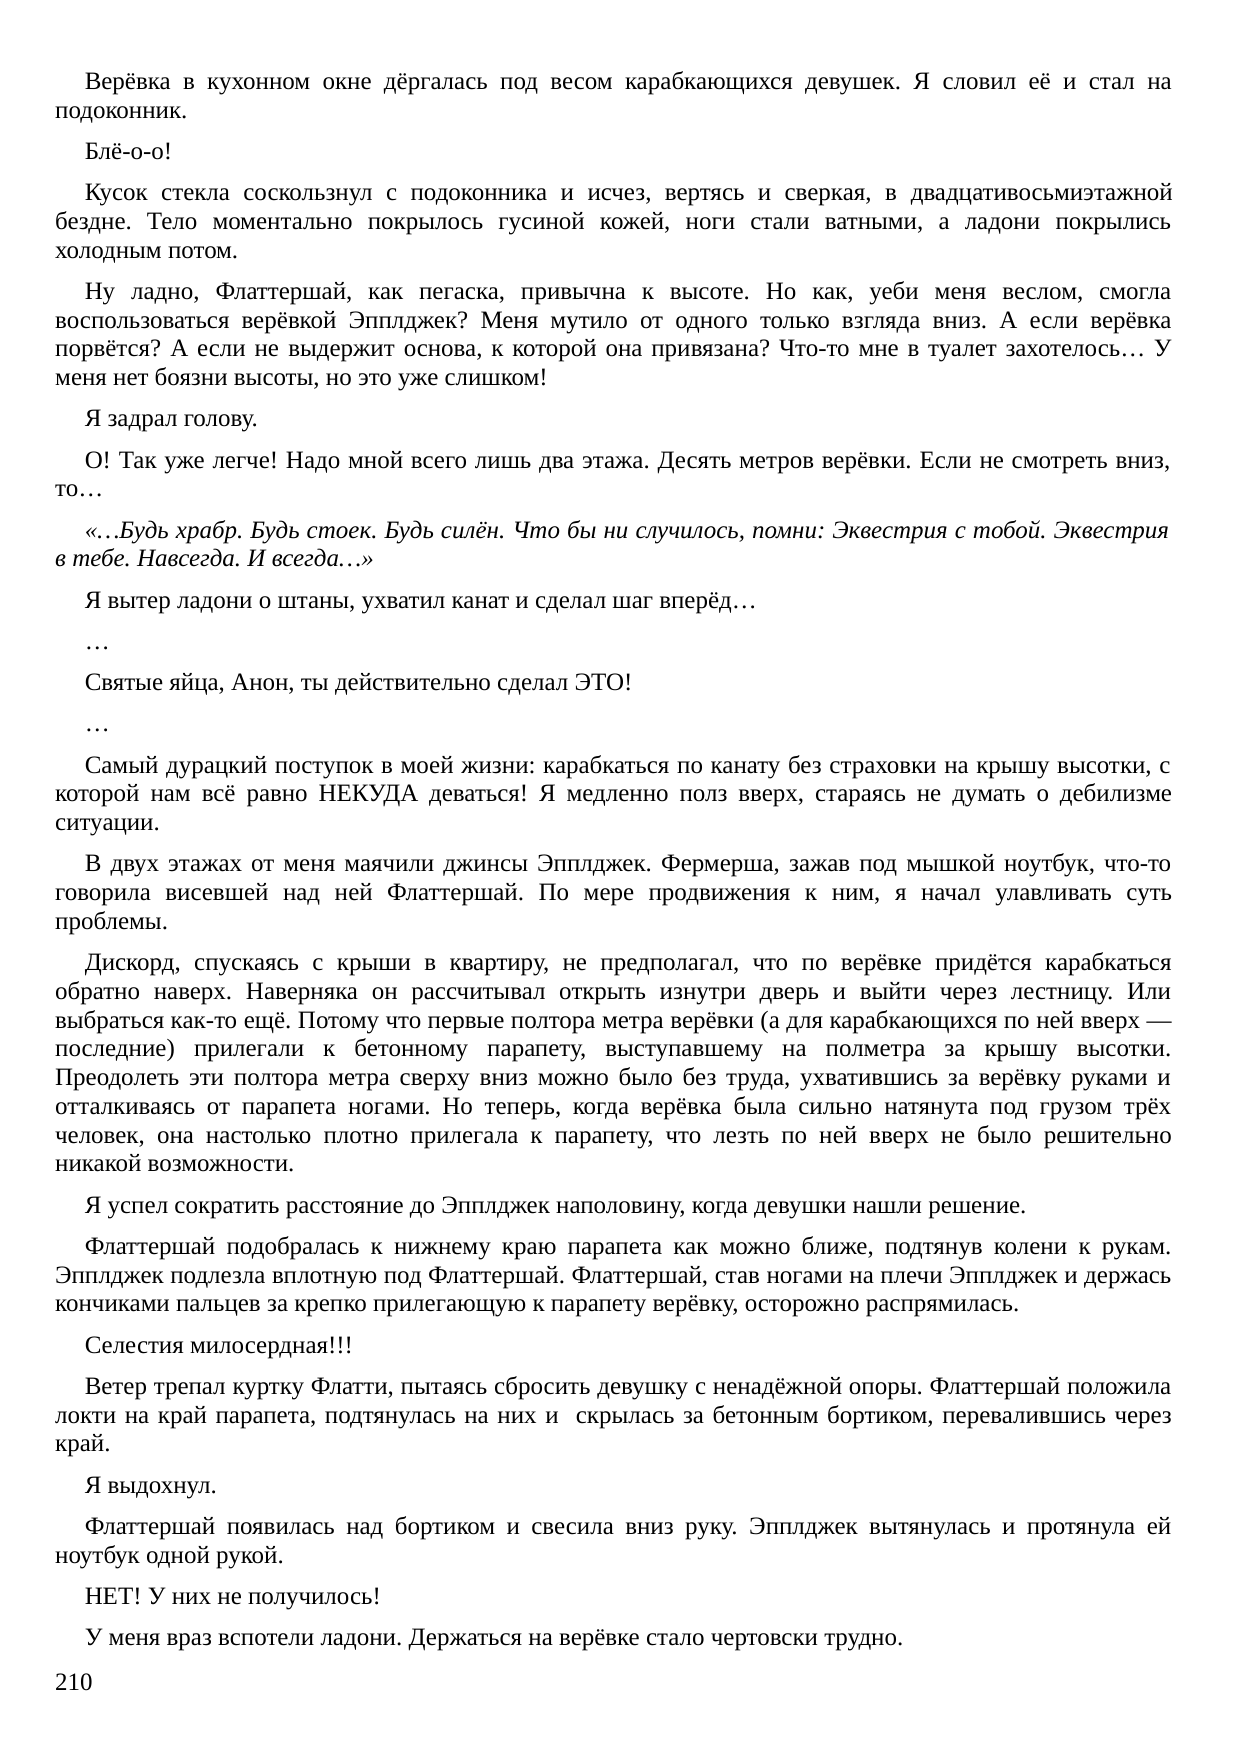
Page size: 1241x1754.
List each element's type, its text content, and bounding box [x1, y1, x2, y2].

text Блё-о-о! [55, 136, 1173, 165]
text НЕТ! У них не получилось! [55, 1581, 1173, 1610]
text Я задрал голову. [55, 403, 1173, 432]
text Я выдохнул. [55, 1470, 1173, 1498]
text Кусок стекла соскользнул с подоконника и исчез, вертясь и сверкая, в двадцативосьмиэтажной бездне. Тело моментально покрылось гусиной кожей, ноги стали ватными, а ладони покрылись холодным потом. [55, 177, 1173, 263]
text Святые яйца, Анон, ты действительно сделал ЭТО! [55, 667, 1173, 696]
text Флаттершай подобралась к нижнему краю парапета как можно ближе, подтянув колени к рукам. Эпплджек подлезла вплотную под Флаттершай. Флаттершай, став ногами на плечи Эпплджек и держась кончиками пальцев за крепко прилегающую к парапету верёвку, осторожно распрямилась. [55, 1231, 1173, 1317]
text У меня враз вспотели ладони. Держаться на верёвке стало чертовски трудно. [55, 1622, 1173, 1651]
text О! Так уже легче! Надо мной всего лишь два этажа. Десять метров верёвки. Если не смотреть вниз, то… [55, 445, 1173, 502]
text Дискорд, спускаясь с крыши в квартиру, не предполагал, что по верёвке придётся карабкаться обратно наверх. Наверняка он рассчитывал открыть изнутри дверь и выйти через лестницу. Или выбраться как-то ещё. Потому что первые полтора метра верёвки (а для карабкающихся по ней вверх — последние) прилегали к бетонному парапету, выступавшему на полметра за крышу высотки. Преодолеть эти полтора метра сверху вниз можно было без труда, ухватившись за верёвку руками и отталкиваясь от парапета ногами. Но теперь, когда верёвка была сильно натянута под грузом трёх человек, она настолько плотно прилегала к парапету, что лезть по ней вверх не было решительно никакой возможности. [55, 947, 1173, 1177]
text Верёвка в кухонном окне дёргалась под весом карабкающихся девушек. Я словил её и стал на подоконник. [55, 66, 1173, 123]
text Ну ладно, Флаттершай, как пегаска, привычна к высоте. Но как, уеби меня веслом, смогла воспользоваться верёвкой Эпплджек? Меня мутило от одного только взгляда вниз. А если верёвка порвётся? А если не выдержит основа, к которой она привязана? Что-то мне в туалет захотелось… У меня нет боязни высоты, но это уже слишком! [55, 276, 1173, 391]
text Ветер трепал куртку Флатти, пытаясь сбросить девушку с ненадёжной опоры. Флаттершай положила локти на край парапета, подтянулась на них и скрылась за бетонным бортиком, перевалившись через край. [55, 1371, 1173, 1457]
text Я вытер ладони о штаны, ухватил канат и сделал шаг вперёд… [55, 585, 1173, 613]
text … [55, 708, 1173, 737]
text В двух этажах от меня маячили джинсы Эпплджек. Фермерша, зажав под мышкой ноутбук, что-то говорила висевшей над ней Флаттершай. По мере продвижения к ним, я начал улавливать суть проблемы. [55, 848, 1173, 935]
text Я успел сократить расстояние до Эпплджек наполовину, когда девушки нашли решение. [55, 1190, 1173, 1218]
text … [55, 626, 1173, 655]
text «…Будь храбр. Будь стоек. Будь силён. Что бы ни случилось, помни: Эквестрия с тобой. Эквестрия в тебе. Навсегда. И всегда…» [55, 515, 1173, 572]
text Самый дурацкий поступок в моей жизни: карабкаться по канату без страховки на крышу высотки, с которой нам всё равно НЕКУДА деваться! Я медленно полз вверх, стараясь не думать о дебилизме ситуации. [55, 750, 1173, 836]
text Флаттершай появилась над бортиком и свесила вниз руку. Эпплджек вытянулась и протянула ей ноутбук одной рукой. [55, 1511, 1173, 1568]
text Селестия милосердная!!! [55, 1330, 1173, 1358]
